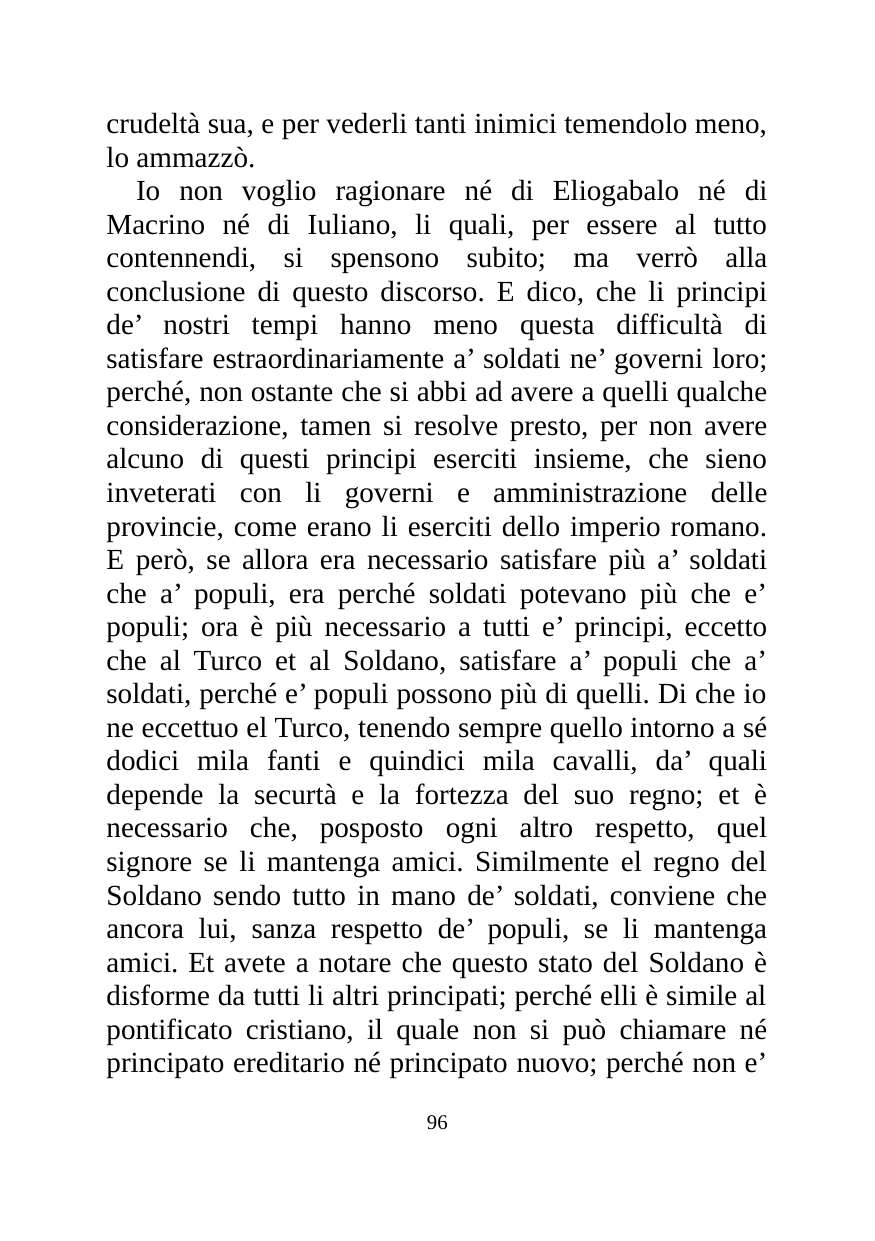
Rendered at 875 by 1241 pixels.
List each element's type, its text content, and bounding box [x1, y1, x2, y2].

text crudeltà sua, e per vederli tanti inimici temendolo meno, lo ammazzò. [106, 106, 768, 173]
text Io non voglio ragionare né di Eliogabalo né di Macrino né di Iuliano, li quali, per essere al tutto contennendi, si spensono subito; ma verrò alla conclusione di questo discorso. E dico, che li principi de’ nostri tempi hanno meno questa difficultà di satisfare estraordinariamente a’ soldati ne’ governi loro; perché, non ostante che si abbi ad avere a quelli qualche considerazione, tamen si resolve presto, per non avere alcuno di questi principi eserciti insieme, che sieno inveterati con li governi e amministrazione delle provincie, come erano li eserciti dello imperio romano. E però, se allora era necessario satisfare più a’ soldati che a’ populi, era perché soldati potevano più che e’ populi; ora è più necessario a tutti e’ principi, eccetto che al Turco et al Soldano, satisfare a’ populi che a’ soldati, perché e’ populi possono più di quelli. Di che io ne eccettuo el Turco, tenendo sempre quello intorno a sé dodici mila fanti e quindici mila cavalli, da’ quali depende la securtà e la fortezza del suo regno; et è necessario che, posposto ogni altro respetto, quel signore se li mantenga amici. Similmente el regno del Soldano sendo tutto in mano de’ soldati, conviene che ancora lui, sanza respetto de’ populi, se li mantenga amici. Et avete a notare che questo stato del Soldano è disforme da tutti li altri principati; perché elli è simile al pontificato cristiano, il quale non si può chiamare né principato ereditario né principato nuovo; perché non e’ [106, 173, 768, 1079]
